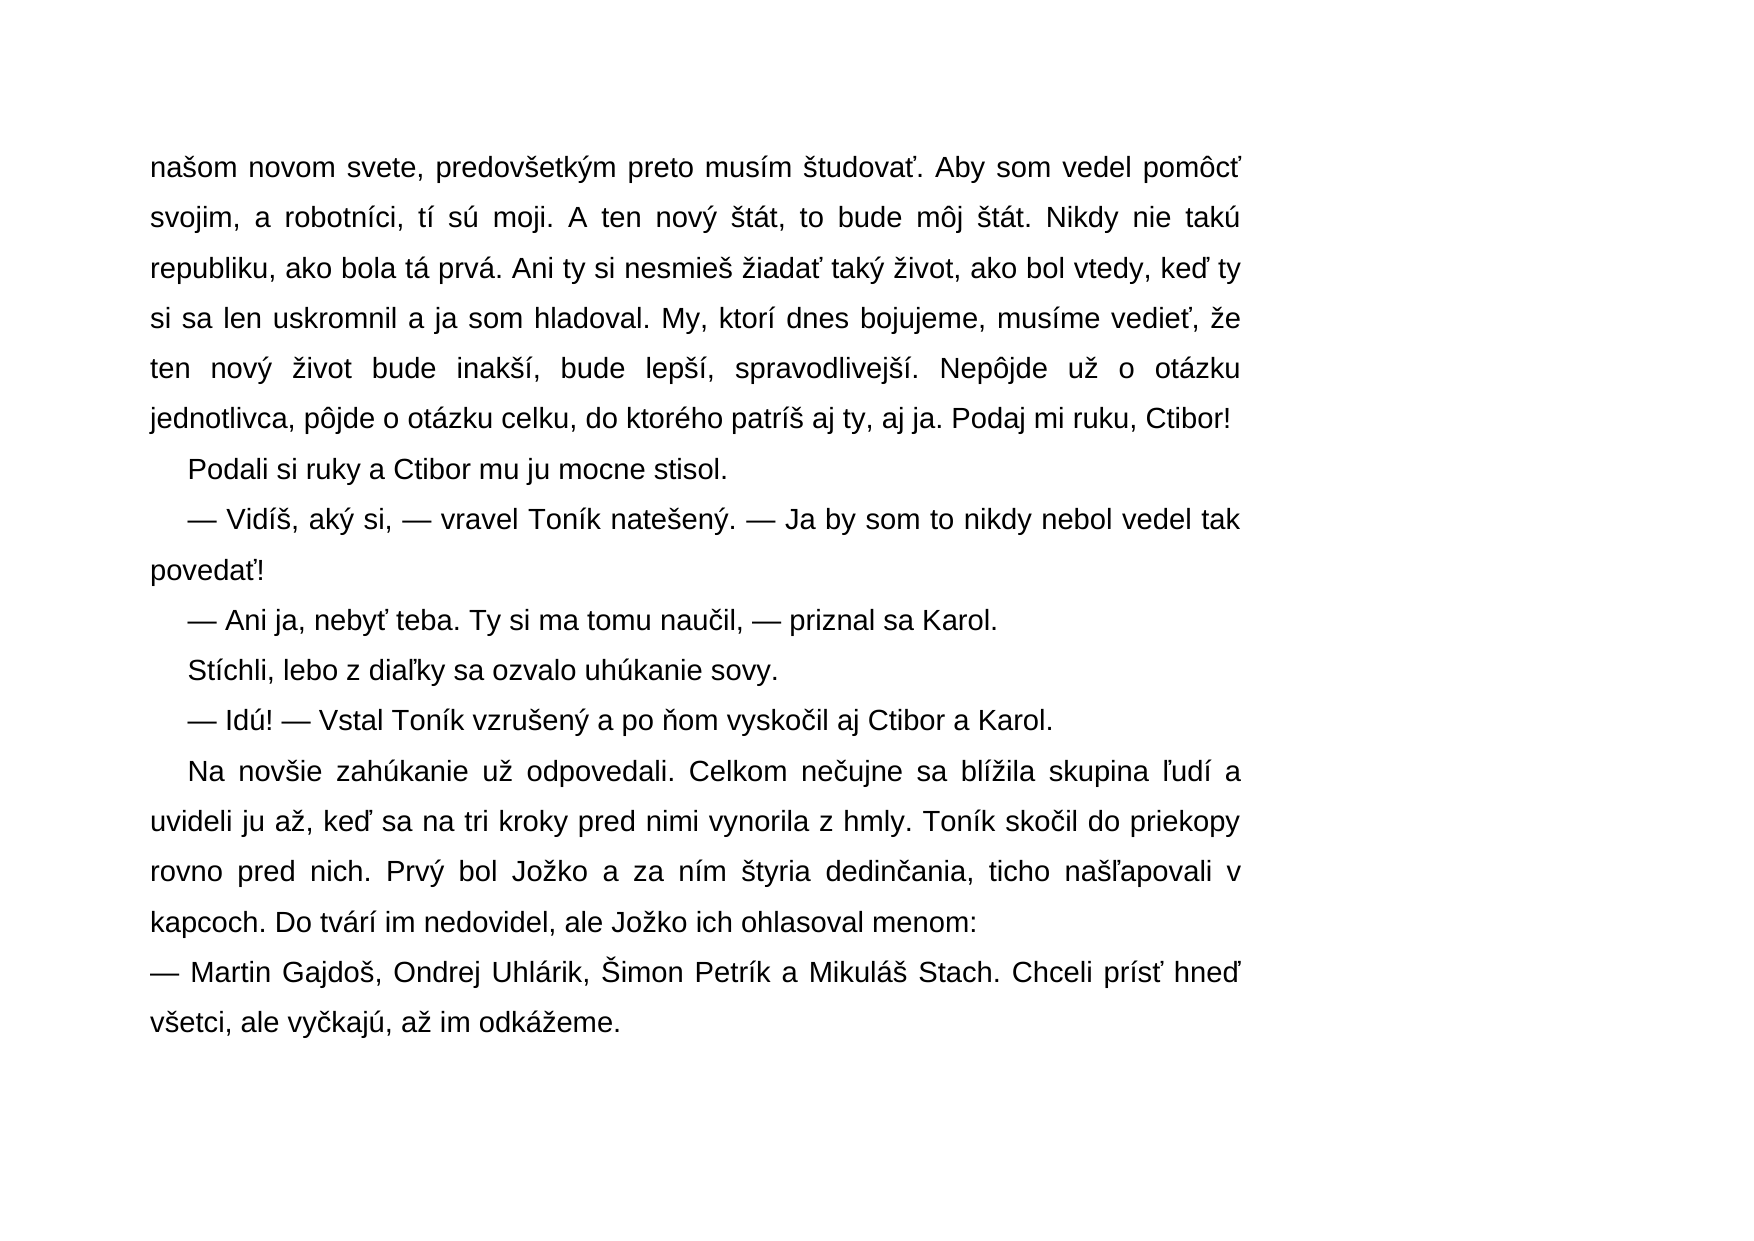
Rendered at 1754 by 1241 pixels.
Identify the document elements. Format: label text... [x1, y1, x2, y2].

text Podali si ruky a Ctibor mu ju mocne stisol. [150, 452, 1243, 485]
text — Martin Gajdoš, Ondrej Uhlárik, Šimon Petrík a Mikuláš Stach. Chceli prísť hneď všetci, ale vyčkajú, až im odkážeme. [150, 955, 1243, 1039]
text Na novšie zahúkanie už odpovedali. Celkom nečujne sa blížila skupina ľudí a uvideli ju až, keď sa na tri kroky pred nimi vynorila z hmly. Toník skočil do priekopy rovno pred nich. Prvý bol Jožko a za ním štyria dedinčania, ticho našľapovali v kapcoch. Do tvárí im nedovidel, ale Jožko ich ohlasoval menom: [150, 754, 1243, 938]
text Stíchli, lebo z diaľky sa ozvalo uhúkanie sovy. [150, 653, 1243, 687]
text našom novom svete, predovšetkým preto musím študovať. Aby som vedel pomôcť svojim, a robotníci, tí sú moji. A ten nový štát, to bude môj štát. Nikdy nie takú republiku, ako bola tá prvá. Ani ty si nesmieš žiadať taký život, ako bol vtedy, keď ty si sa len uskromnil a ja som hladoval. My, ktorí dnes bojujeme, musíme vedieť, že ten nový život bude inakší, bude lepší, spravodlivejší. Nepôjde už o otázku jednotlivca, pôjde o otázku celku, do ktorého patríš aj ty, aj ja. Podaj mi ruku, Ctibor! [150, 150, 1243, 435]
text — Idú! — Vstal Toník vzrušený a po ňom vyskočil aj Ctibor a Karol. [150, 703, 1243, 737]
text — Vidíš, aký si, — vravel Toník natešený. — Ja by som to nikdy nebol vedel tak povedať! [150, 502, 1243, 586]
text — Ani ja, nebyť teba. Ty si ma tomu naučil, — priznal sa Karol. [150, 603, 1243, 636]
